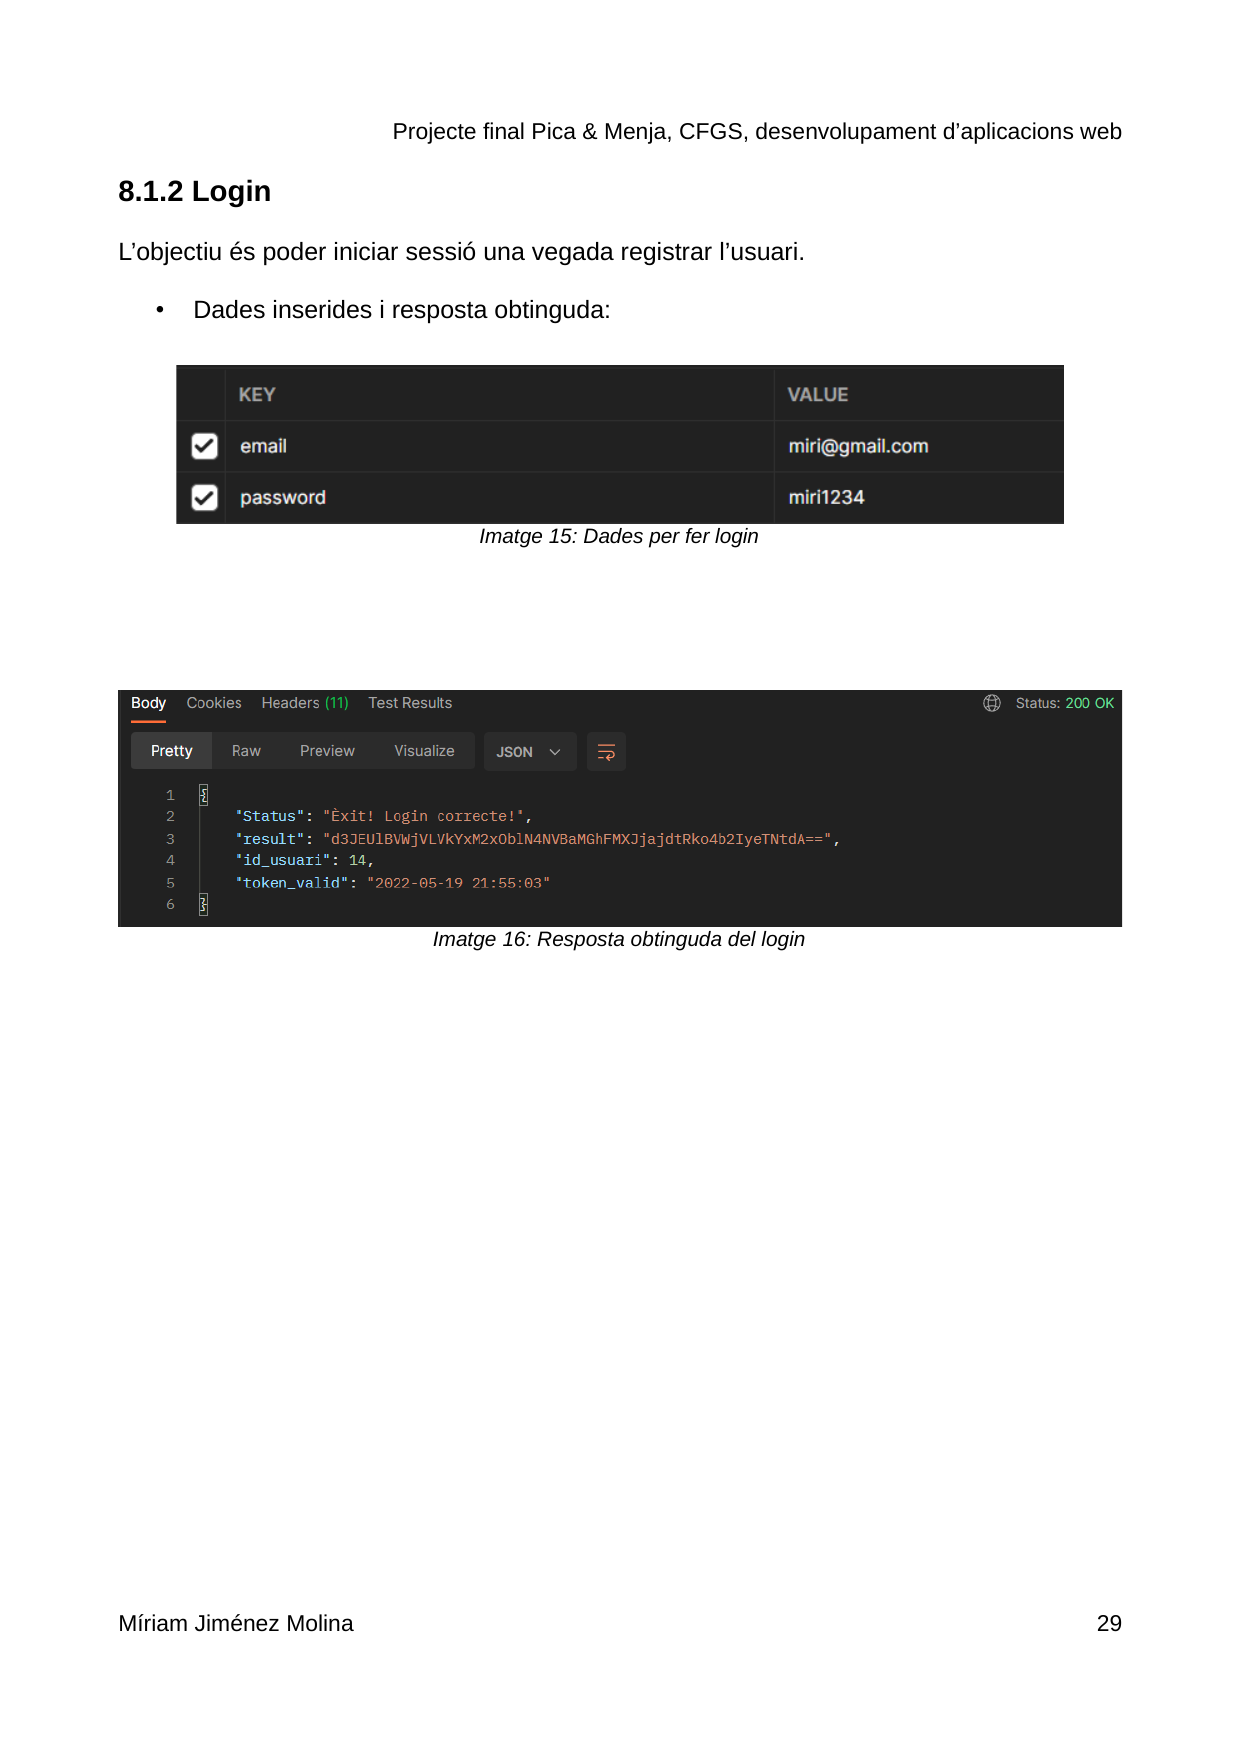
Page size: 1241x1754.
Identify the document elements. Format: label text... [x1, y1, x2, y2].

text Imatge 16: Resposta obtinguda del login [118, 927, 1122, 951]
list Dades inserides i resposta obtinguda: [156, 295, 1122, 324]
text L’objectiu és poder iniciar sessió una vegada registrar l’usuari. [118, 237, 1122, 266]
picture [176, 365, 1064, 524]
picture [118, 690, 1123, 927]
subtitle 8.1.2 Login [118, 174, 1122, 208]
text Imatge 15: Dades per fer login [176, 524, 1064, 548]
